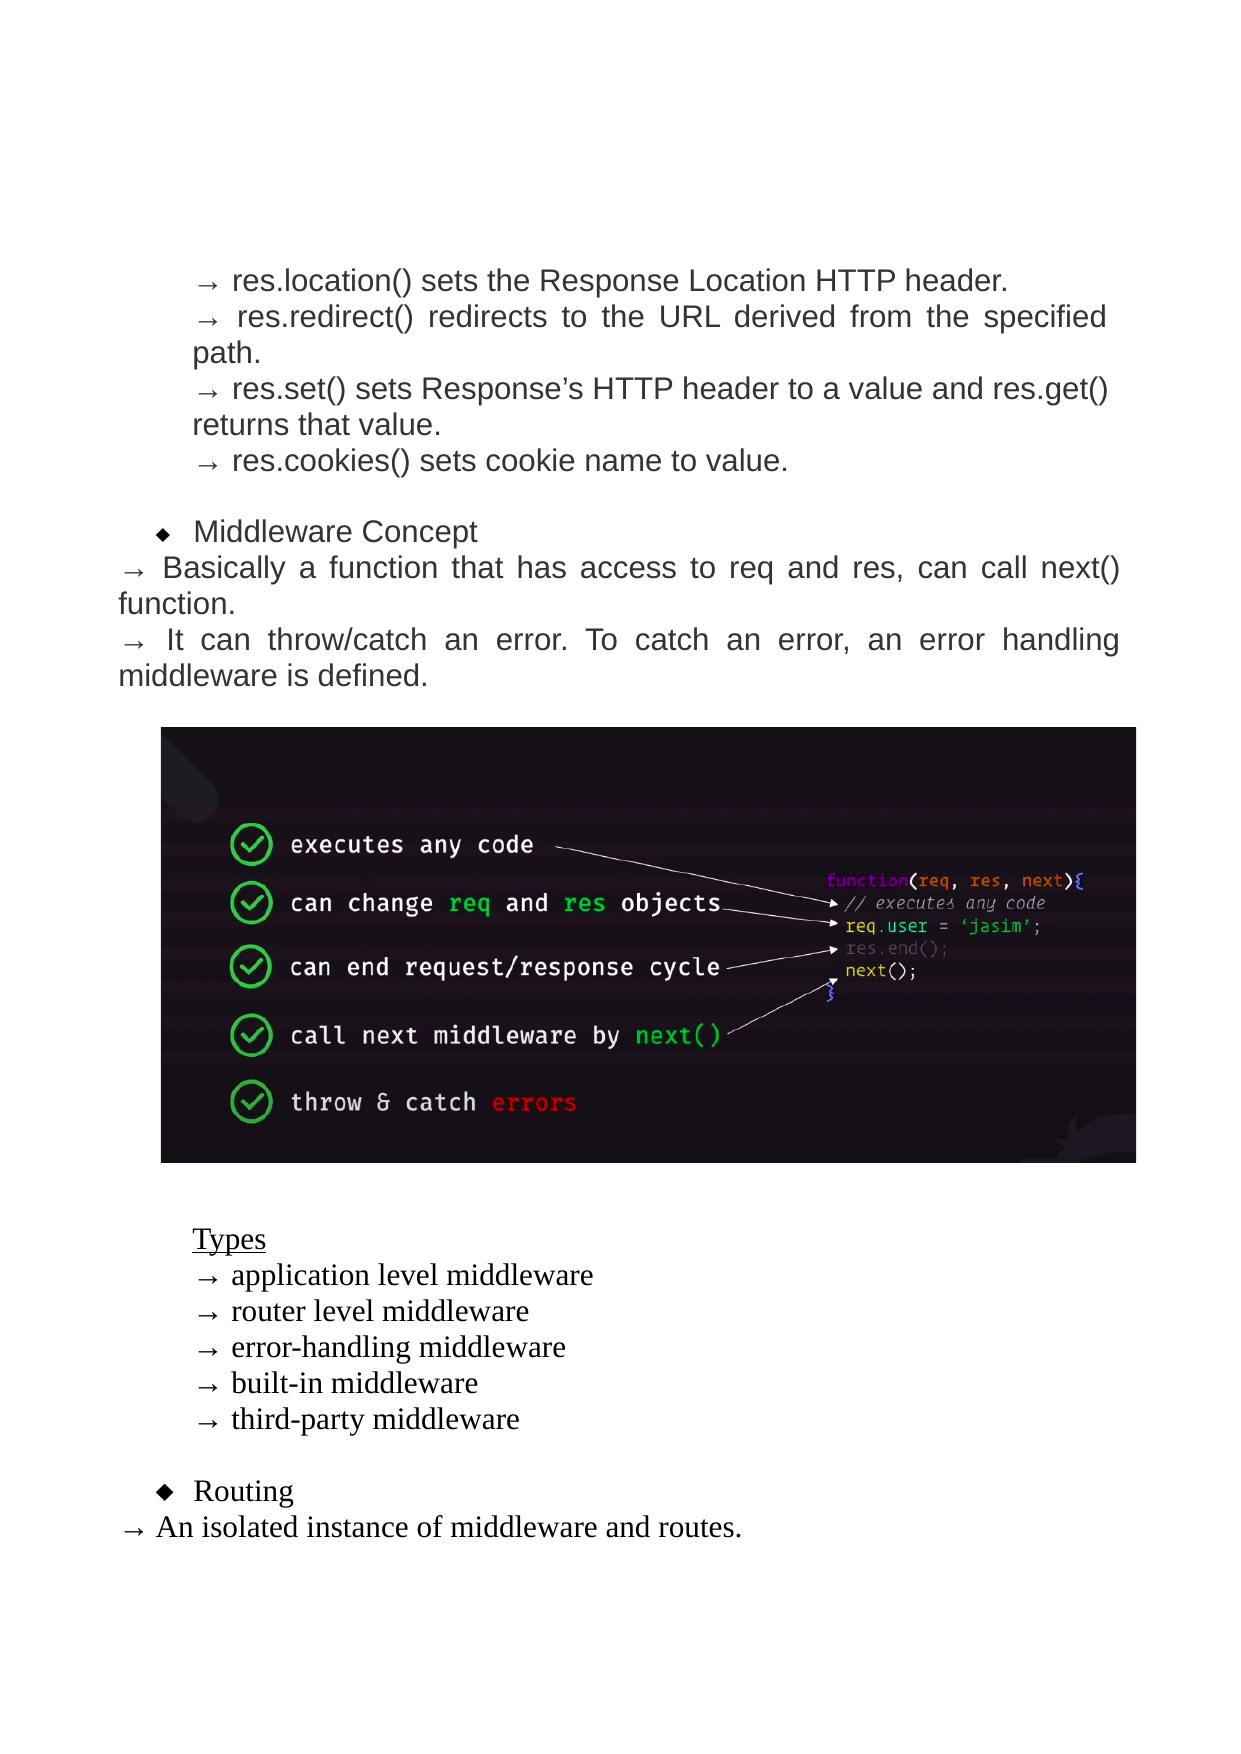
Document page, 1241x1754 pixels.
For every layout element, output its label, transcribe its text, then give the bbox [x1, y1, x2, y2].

text → Basically a function that has access to req and res, can call next() function. [118, 549, 1122, 621]
list Middleware Concept [156, 513, 1122, 549]
text → res.location() sets the Response Location HTTP header. [118, 262, 1122, 298]
text → error-handling middleware [118, 1328, 1122, 1364]
text returns that value. [118, 406, 1122, 442]
list Routing [156, 1472, 1122, 1508]
text → res.set() sets Response’s HTTP header to a value and res.get() [118, 370, 1122, 406]
text Types [118, 1221, 1122, 1256]
text → res.redirect() redirects to the URL derived from the specified path. [118, 298, 1122, 370]
text → An isolated instance of middleware and routes. [118, 1508, 1122, 1544]
text → It can throw/catch an error. To catch an error, an error handling middleware is defined. [118, 621, 1122, 693]
text → router level middleware [118, 1292, 1122, 1328]
text → third-party middleware [118, 1400, 1122, 1436]
text → built-in middleware [118, 1364, 1122, 1400]
text → application level middleware [118, 1256, 1122, 1292]
text → res.cookies() sets cookie name to value. [118, 442, 1122, 477]
